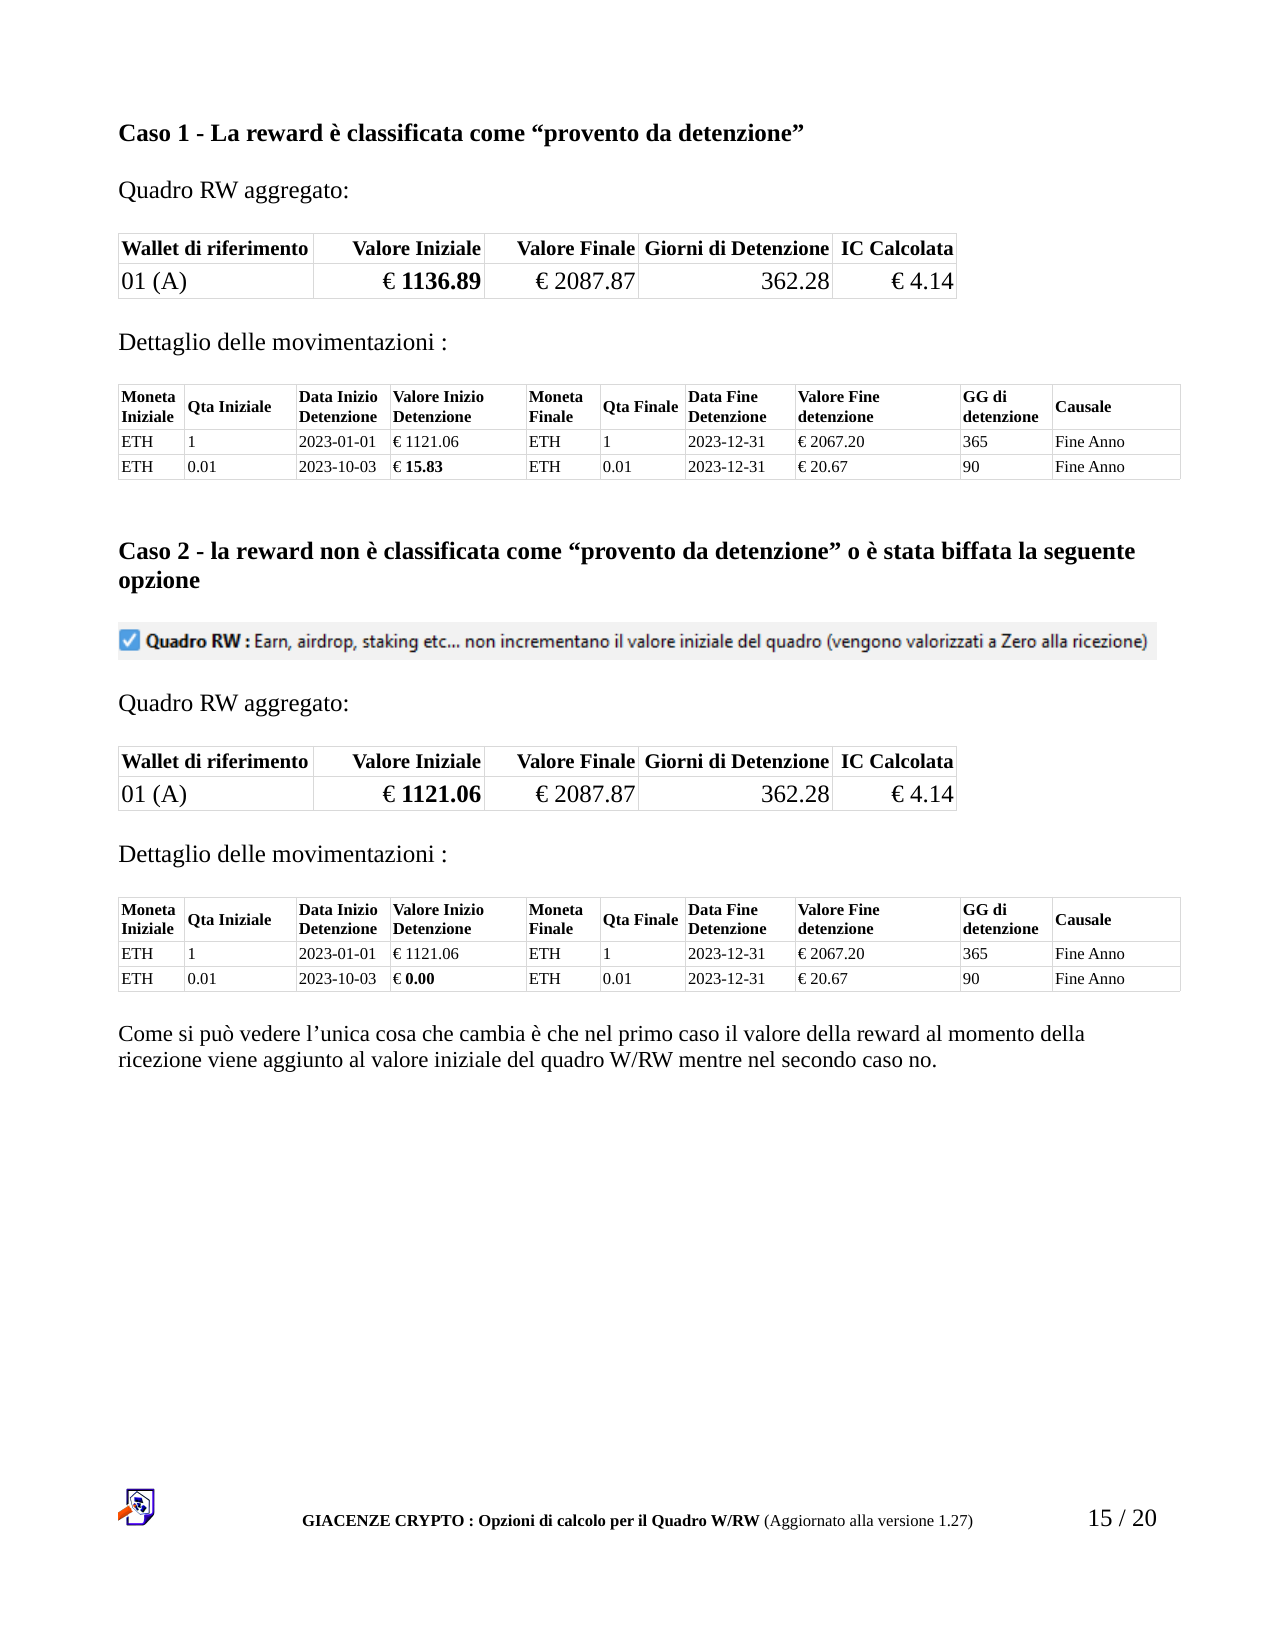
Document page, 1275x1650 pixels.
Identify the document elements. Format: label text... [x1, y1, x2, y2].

table_header Qta Iniziale [185, 385, 296, 428]
table_cell ETH [527, 942, 600, 966]
table_header Data Fine Detenzione [686, 898, 795, 941]
table_header Valore Fine detenzione [796, 385, 960, 428]
text Come si può vedere l’unica cosa che cambia è che nel primo caso il valore della reward al momento della ricezione viene aggiunto al valore iniziale del quadro W/RW mentre nel secondo caso no. [118, 1020, 1157, 1073]
table_cell ETH [119, 455, 184, 479]
table_cell 01 (A) [119, 264, 313, 298]
table_header Valore Inizio Detenzione [391, 385, 526, 428]
text Caso 1 - La reward è classificata come “provento da detenzione” [118, 118, 1157, 147]
table_cell 2023-12-31 [686, 967, 795, 991]
text Dettaglio delle movimentazioni : [118, 327, 1157, 355]
table_cell 0.01 [185, 967, 296, 991]
table_header Moneta Iniziale [119, 385, 184, 428]
table_header GG di detenzione [961, 898, 1052, 941]
table_cell 2023-10-03 [297, 455, 390, 479]
table_cell ETH [527, 430, 600, 453]
table_cell € 2087.87 [485, 777, 638, 810]
table_cell € 1121.06 [314, 777, 484, 810]
table_cell 01 (A) [119, 777, 313, 810]
table_header Valore Iniziale [314, 747, 484, 776]
text Quadro RW aggregato: [118, 176, 1157, 204]
table_header Valore Fine detenzione [796, 898, 960, 941]
table_header IC Calcolata [833, 747, 956, 776]
table_header Causale [1053, 385, 1180, 428]
table_header GG di detenzione [961, 385, 1052, 428]
table_cell € 2067.20 [796, 942, 960, 966]
text Caso 2 - la reward non è classificata come “provento da detenzione” o è stata biffata la seguente opzione [118, 536, 1157, 594]
table_header Wallet di riferimento [119, 234, 313, 263]
picture [118, 622, 1157, 660]
table_cell Fine Anno [1053, 430, 1180, 453]
table_cell ETH [119, 430, 184, 453]
table_cell € 15.83 [391, 455, 526, 479]
table_cell Fine Anno [1053, 942, 1180, 966]
table_header Moneta Iniziale [119, 898, 184, 941]
table_cell € 4.14 [833, 264, 956, 298]
table_header Moneta Finale [527, 898, 600, 941]
table_cell € 1136.89 [314, 264, 484, 298]
table_header Qta Finale [601, 898, 685, 941]
table_header Data Inizio Detenzione [297, 898, 390, 941]
table_cell € 1121.06 [391, 942, 526, 966]
table_cell € 2067.20 [796, 430, 960, 453]
table_cell € 20.67 [796, 455, 960, 479]
table_cell 1 [185, 430, 296, 453]
table_cell 2023-12-31 [686, 942, 795, 966]
table_cell € 4.14 [833, 777, 956, 810]
table_header Valore Finale [485, 747, 638, 776]
table_cell 0.01 [601, 455, 685, 479]
table_cell 365 [961, 942, 1052, 966]
table_header Qta Iniziale [185, 898, 296, 941]
table_cell 0.01 [185, 455, 296, 479]
table_cell ETH [119, 942, 184, 966]
table_header Data Fine Detenzione [686, 385, 795, 428]
table_header Valore Inizio Detenzione [391, 898, 526, 941]
table_cell 1 [185, 942, 296, 966]
table_cell € 0.00 [391, 967, 526, 991]
table_header Data Inizio Detenzione [297, 385, 390, 428]
table_cell Fine Anno [1053, 455, 1180, 479]
table_cell ETH [527, 455, 600, 479]
table_cell 90 [961, 455, 1052, 479]
table_cell 2023-01-01 [297, 942, 390, 966]
table_cell 2023-12-31 [686, 455, 795, 479]
table_cell 0.01 [601, 967, 685, 991]
table_header Qta Finale [601, 385, 685, 428]
table_header Causale [1053, 898, 1180, 941]
table_cell 365 [961, 430, 1052, 453]
table_cell € 2087.87 [485, 264, 638, 298]
table_cell 1 [601, 942, 685, 966]
table_header Valore Iniziale [314, 234, 484, 263]
table_cell 2023-01-01 [297, 430, 390, 453]
table_header Wallet di riferimento [119, 747, 313, 776]
table_header Moneta Finale [527, 385, 600, 428]
table_header Valore Finale [485, 234, 638, 263]
table_cell 2023-12-31 [686, 430, 795, 453]
table_cell 362.28 [639, 264, 832, 298]
table_cell ETH [527, 967, 600, 991]
table_cell ETH [119, 967, 184, 991]
table_header IC Calcolata [833, 234, 956, 263]
table_cell 90 [961, 967, 1052, 991]
table_cell Fine Anno [1053, 967, 1180, 991]
table_header Giorni di Detenzione [639, 234, 832, 263]
table_header Giorni di Detenzione [639, 747, 832, 776]
table_cell 1 [601, 430, 685, 453]
picture [118, 1488, 155, 1526]
table_cell 362.28 [639, 777, 832, 810]
text Quadro RW aggregato: [118, 688, 1157, 717]
text Dettaglio delle movimentazioni : [118, 839, 1157, 868]
table_cell € 20.67 [796, 967, 960, 991]
table_cell 2023-10-03 [297, 967, 390, 991]
table_cell € 1121.06 [391, 430, 526, 453]
